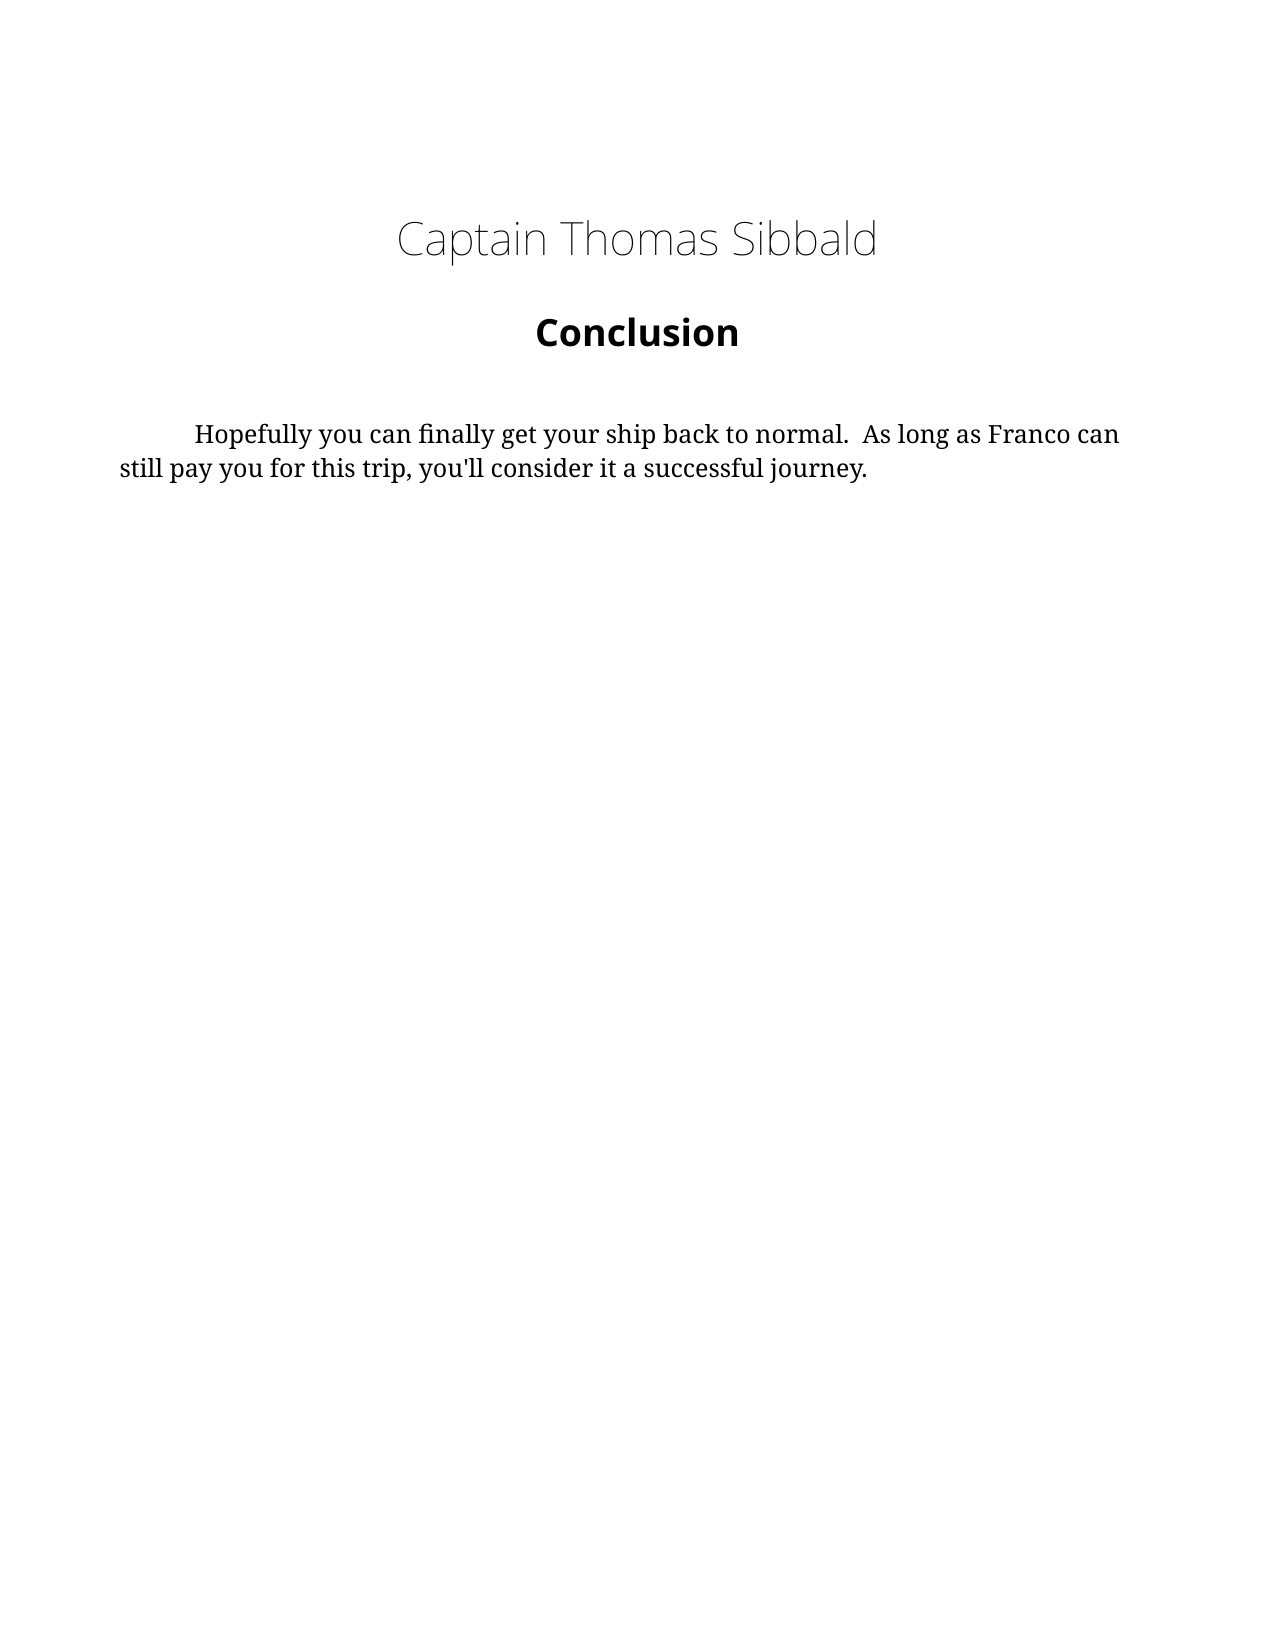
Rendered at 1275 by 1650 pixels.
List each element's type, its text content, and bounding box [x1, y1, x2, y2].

subtitle Conclusion [118, 307, 1157, 358]
subtitle Captain Thomas Sibbald [118, 207, 1157, 269]
list Hopefully you can finally get your ship back to normal. As long as Franco can still pay you for this trip, you'll consider it a successful journey. [82, 417, 1157, 485]
